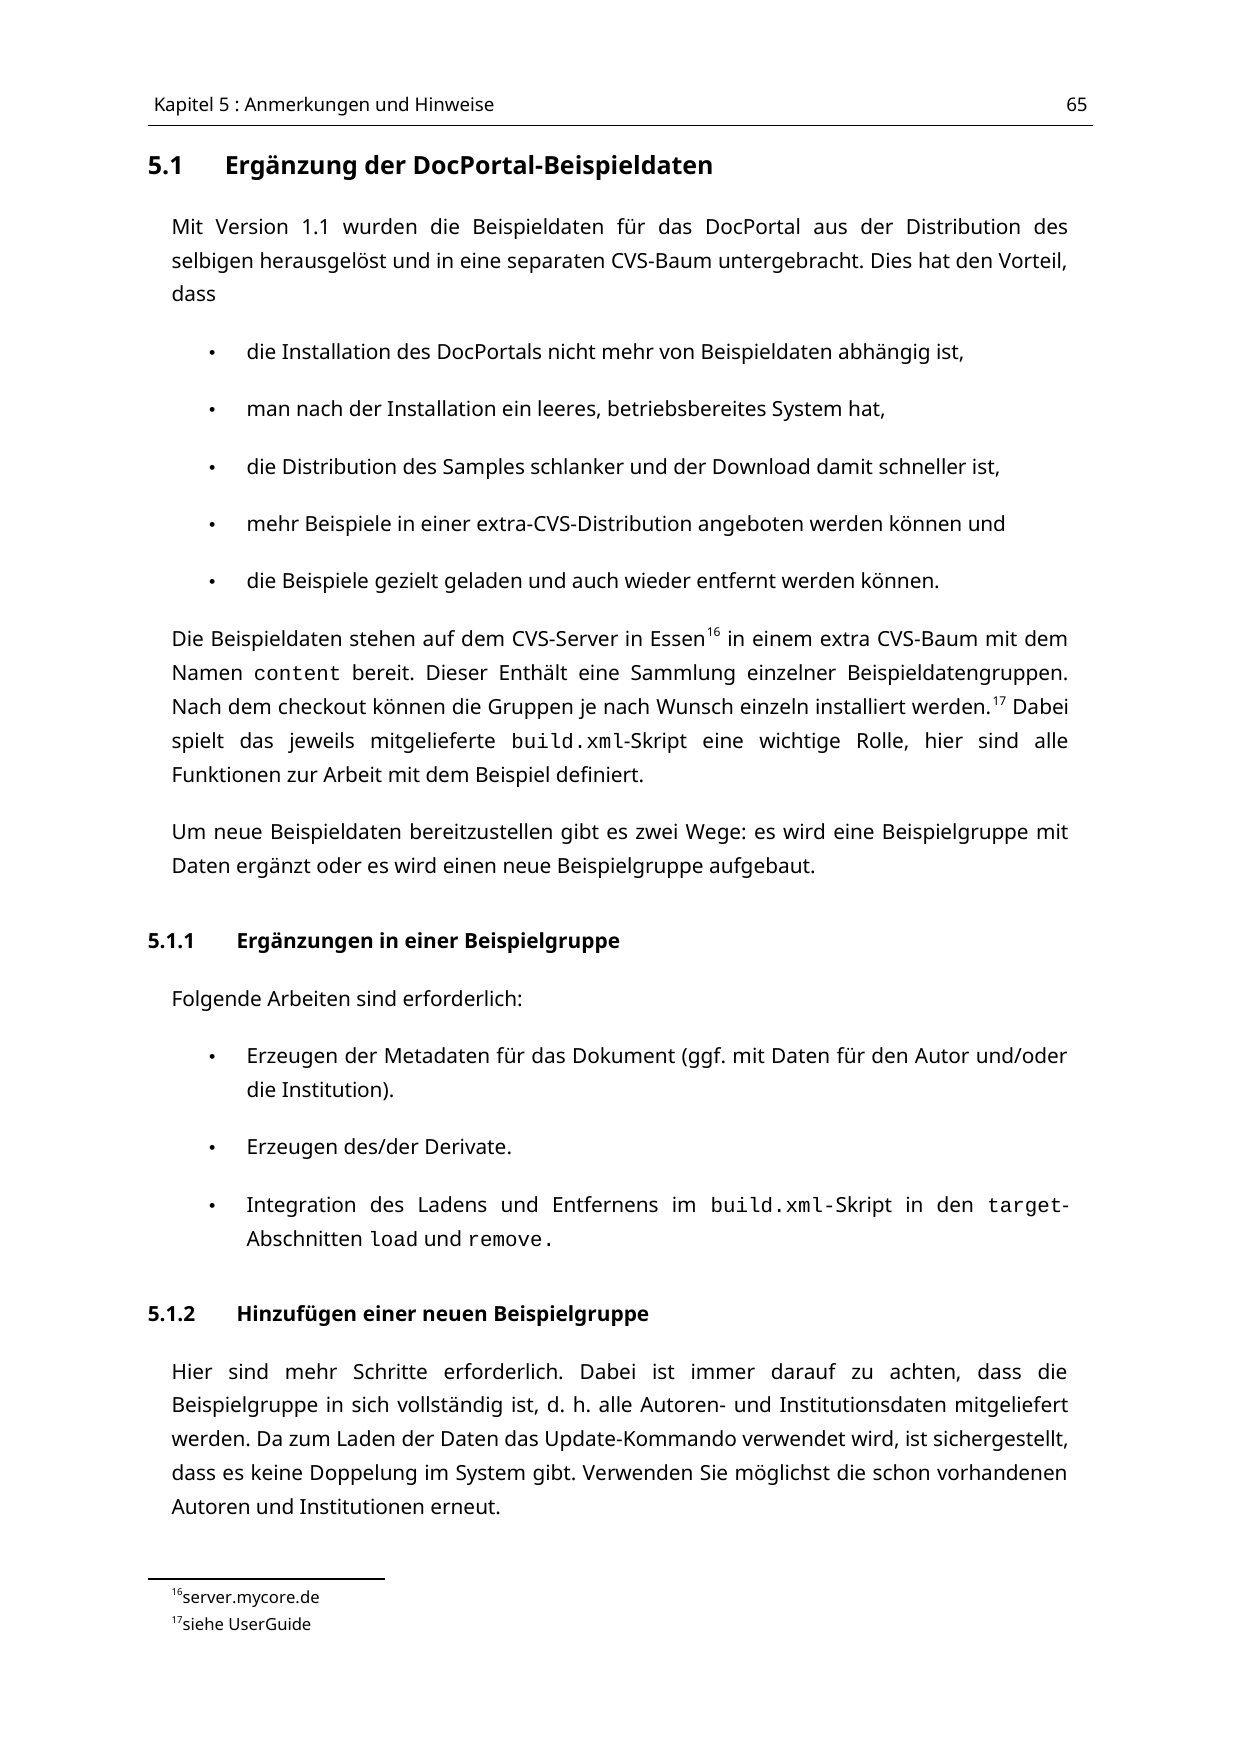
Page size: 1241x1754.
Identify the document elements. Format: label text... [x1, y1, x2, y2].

text Mit Version 1.1 wurden die Beispieldaten für das DocPortal aus der Distribution des selbigen herausgelöst und in eine separaten CVS-Baum untergebracht. Dies hat den Vorteil, dass [171, 212, 1069, 308]
list die Distribution des Samples schlanker und der Download damit schneller ist, [209, 452, 1069, 480]
subtitle Ergänzung der DocPortal-Beispieldaten [148, 148, 1092, 182]
subtitle Hinzufügen einer neuen Beispielgruppe [148, 1299, 1092, 1328]
subtitle Ergänzungen in einer Beispielgruppe [148, 926, 1092, 954]
list Erzeugen des/der Derivate. [209, 1132, 1069, 1161]
list mehr Beispiele in einer extra-CVS-Distribution angeboten werden können und [209, 509, 1069, 537]
list die Installation des DocPortals nicht mehr von Beispieldaten abhängig ist, [209, 337, 1069, 365]
list Erzeugen der Metadaten für das Dokument (ggf. mit Daten für den Autor und/oder die Institution). [209, 1041, 1069, 1103]
list die Beispiele gezielt geladen und auch wieder entfernt werden können. [209, 567, 1069, 595]
text server.mycore.de [171, 1585, 1069, 1608]
text Hier sind mehr Schritte erforderlich. Dabei ist immer darauf zu achten, dass die Beispielgruppe in sich vollständig ist, d. h. alle Autoren- und Institutionsdaten mitgeliefert werden. Da zum Laden der Daten das Update-Kommando verwendet wird, ist sichergestellt, dass es keine Doppelung im System gibt. Verwenden Sie möglichst die schon vorhandenen Autoren und Institutionen erneut. [171, 1357, 1069, 1520]
text Um neue Beispieldaten bereitzustellen gibt es zwei Wege: es wird eine Beispielgruppe mit Daten ergänzt oder es wird einen neue Beispielgruppe aufgebaut. [171, 817, 1069, 879]
list Integration des Ladens und Entfernens im build.xml-Skript in den target-Abschnitten load und remove. [209, 1190, 1069, 1252]
text Folgende Arbeiten sind erforderlich: [171, 984, 1069, 1012]
list man nach der Installation ein leeres, betriebsbereites System hat, [209, 394, 1069, 423]
text Die Beispieldaten stehen auf dem CVS-Server in Essen in einem extra CVS-Baum mit dem Namen content bereit. Dieser Enthält eine Sammlung einzelner Beispieldatengruppen. Nach dem checkout können die Gruppen je nach Wunsch einzeln installiert werden. Dabei spielt das jeweils mitgelieferte build.xml-Skript eine wichtige Rolle, hier sind alle Funktionen zur Arbeit mit dem Beispiel definiert. [171, 624, 1069, 788]
text siehe UserGuide [171, 1613, 1069, 1636]
